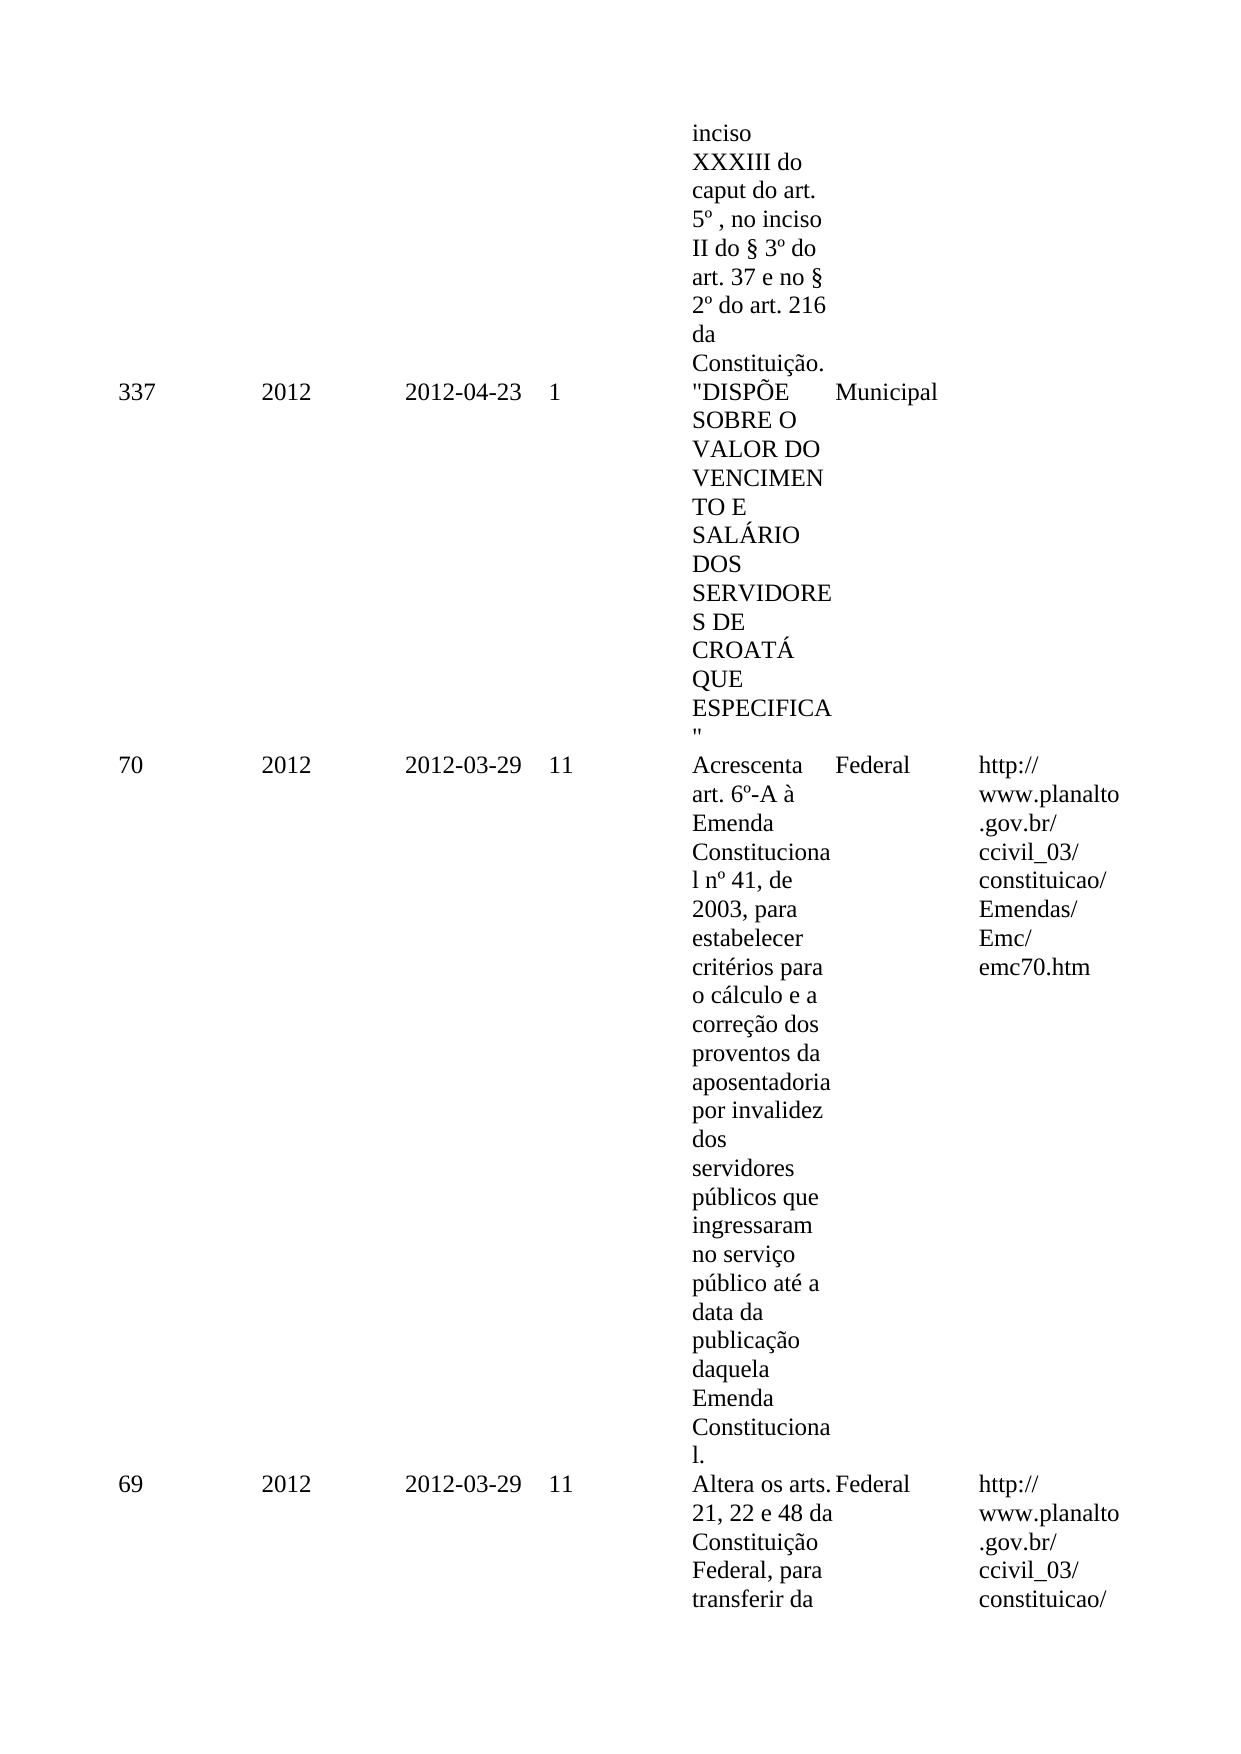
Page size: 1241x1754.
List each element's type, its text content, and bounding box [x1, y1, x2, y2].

table_cell 2012-03-29 [405, 1469, 548, 1613]
table_cell [405, 118, 548, 377]
table_cell inciso XXXIII do caput do art. 5º , no inciso II do § 3º do art. 37 e no § 2º do art. 216 da Constituição. [692, 118, 835, 377]
table_cell Federal [835, 1469, 979, 1613]
table_cell Municipal [835, 377, 979, 751]
table_cell [548, 118, 692, 377]
table_cell [118, 118, 261, 377]
table_cell 11 [548, 1469, 692, 1613]
table_cell Federal [835, 751, 979, 1469]
table_cell 2012-03-29 [405, 751, 548, 1469]
table_cell 2012-04-23 [405, 377, 548, 751]
table_cell 2012 [261, 1469, 405, 1613]
table_cell http://www.planalto.gov.br/ccivil_03/constituicao/Emendas/Emc/emc70.htm [979, 751, 1122, 1469]
table_cell Altera os arts. 21, 22 e 48 da Constituição Federal, para transferir da [692, 1469, 835, 1613]
table_cell http://www.planalto.gov.br/ccivil_03/constituicao/ [979, 1469, 1122, 1613]
table_cell "DISPÕE SOBRE O VALOR DO VENCIMENTO E SALÁRIO DOS SERVIDORES DE CROATÁ QUE ESPECIFICA" [692, 377, 835, 751]
table_cell [835, 118, 979, 377]
table_cell 1 [548, 377, 692, 751]
table_cell [261, 118, 405, 377]
table_cell [979, 377, 1122, 751]
table_cell 69 [118, 1469, 261, 1613]
table_cell 2012 [261, 377, 405, 751]
table_cell 70 [118, 751, 261, 1469]
table_cell 11 [548, 751, 692, 1469]
table_cell [979, 118, 1122, 377]
table_cell 337 [118, 377, 261, 751]
table_cell 2012 [261, 751, 405, 1469]
table_cell Acrescenta art. 6º-A à Emenda Constitucional nº 41, de 2003, para estabelecer critérios para o cálculo e a correção dos proventos da aposentadoria por invalidez dos servidores públicos que ingressaram no serviço público até a data da publicação daquela Emenda Constitucional. [692, 751, 835, 1469]
